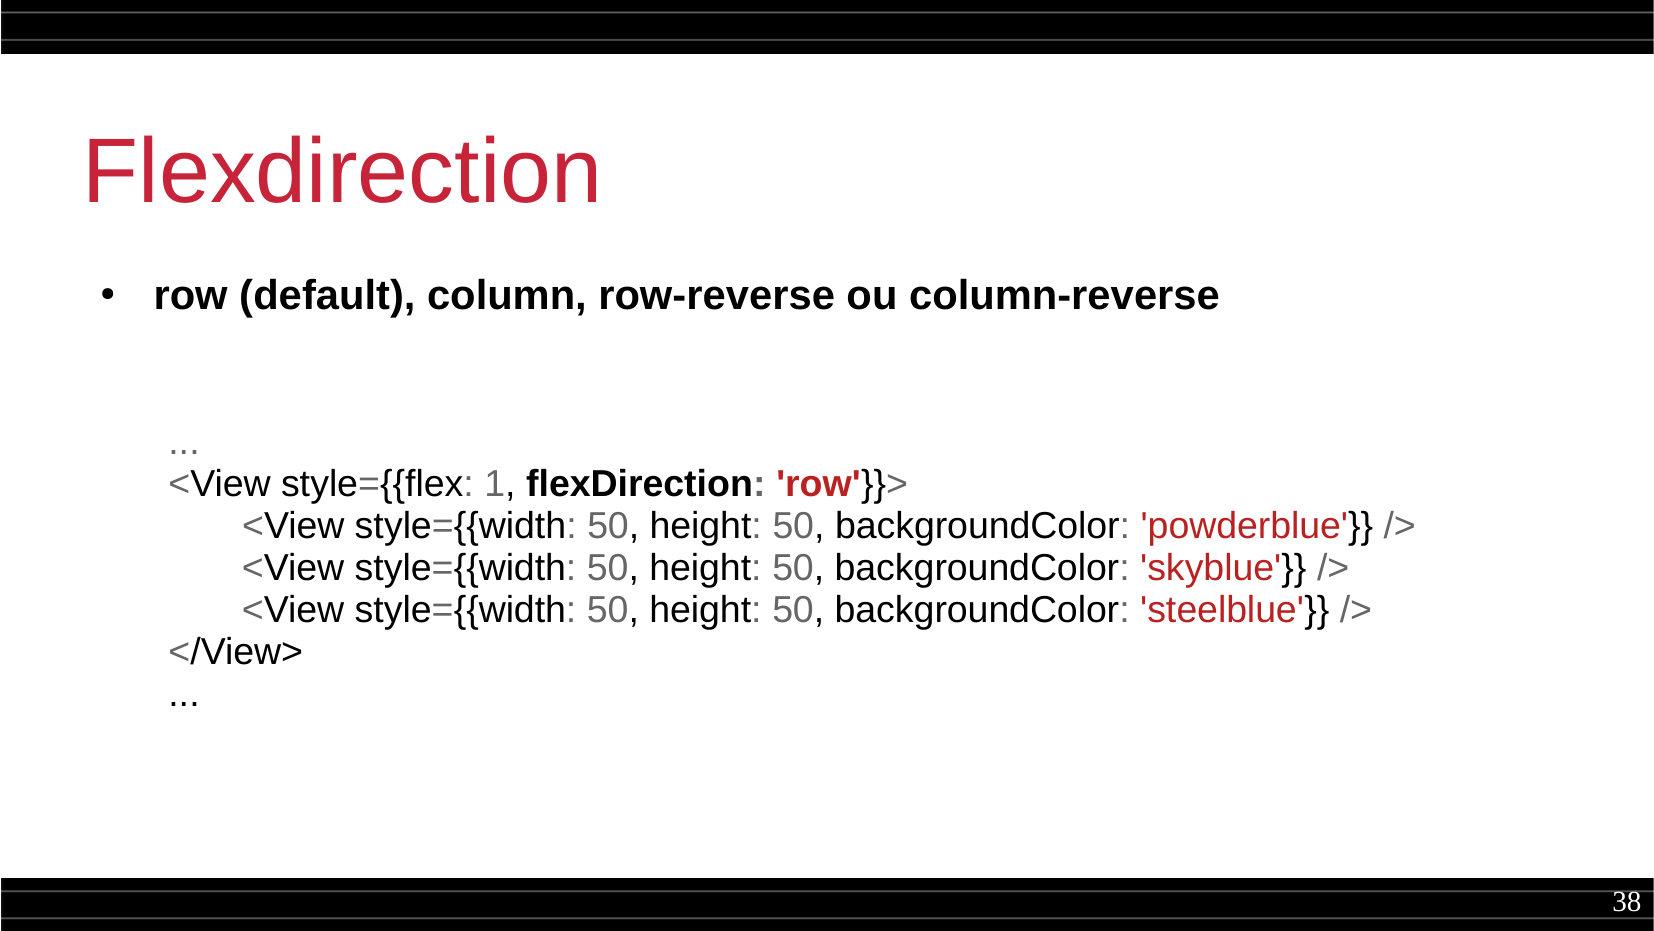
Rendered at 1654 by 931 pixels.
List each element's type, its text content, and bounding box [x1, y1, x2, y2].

picture [1, 0, 1654, 54]
text_box ... <View style={{flex: 1, flexDirection: 'row'}}> <View style={{width: 50, height: 50, backgroundColor: 'powderblue'}} /> <View style={{width: 50, height: 50, backgroundColor: 'skyblue'}} /> <View style={{width: 50, height: 50, backgroundColor: 'steelblue'}} /> </View> ... [153, 413, 1477, 723]
title Flexdirection [82, 92, 1571, 249]
list row (default), column, row-reverse ou column-reverse [82, 271, 1571, 758]
picture [1, 878, 1654, 931]
